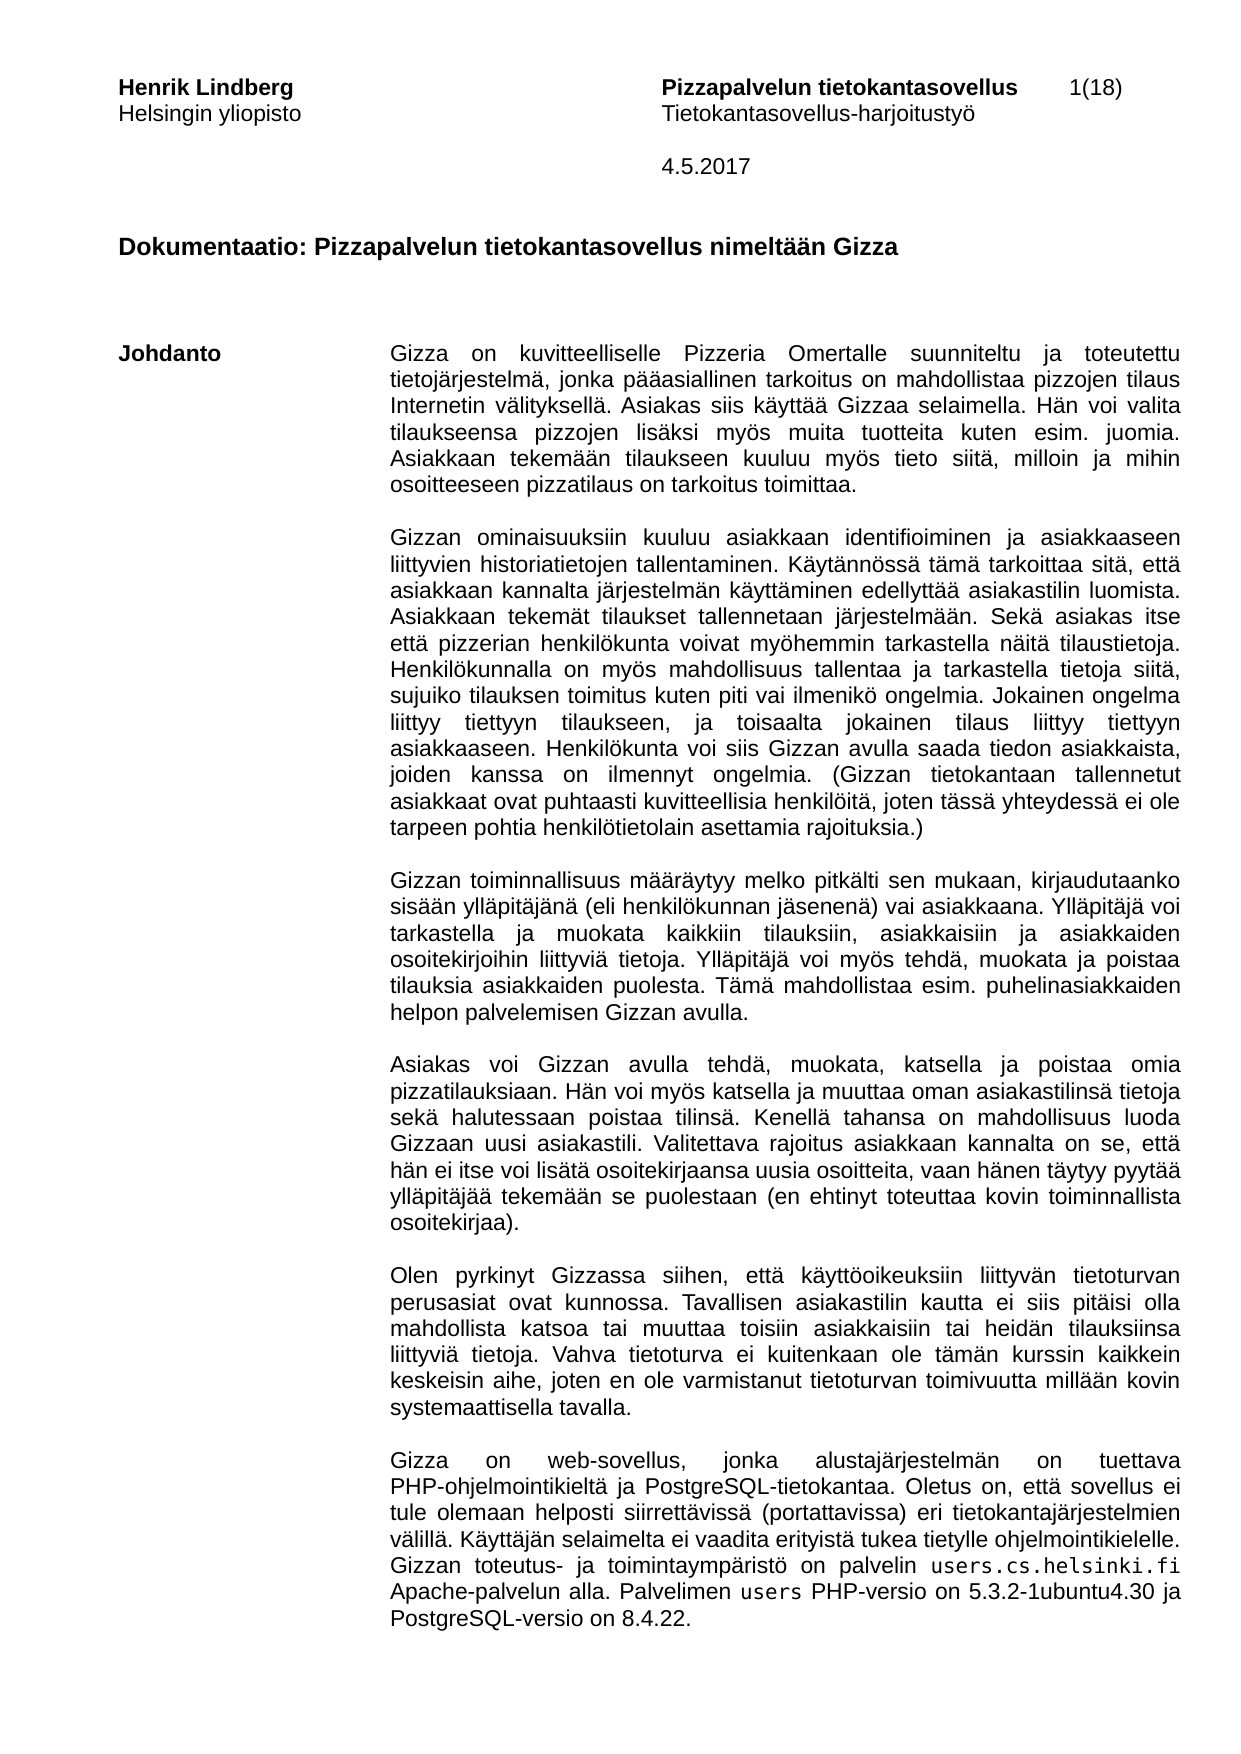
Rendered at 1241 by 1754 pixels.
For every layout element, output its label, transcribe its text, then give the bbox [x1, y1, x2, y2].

text Asiakas voi Gizzan avulla tehdä, muokata, katsella ja poistaa omia pizzatilauksiaan. Hän voi myös katsella ja muuttaa oman asiakastilinsä tietoja sekä halutessaan poistaa tilinsä. Kenellä tahansa on mahdollisuus luoda Gizzaan uusi asiakastili. Valitettava rajoitus asiakkaan kannalta on se, että hän ei itse voi lisätä osoitekirjaansa uusia osoitteita, vaan hänen täytyy pyytää ylläpitäjää tekemään se puolestaan (en ehtinyt toteuttaa kovin toiminnallista osoitekirjaa). [118, 1051, 1181, 1236]
text Gizzan toiminnallisuus määräytyy melko pitkälti sen mukaan, kirjaudutaanko sisään ylläpitäjänä (eli henkilökunnan jäsenenä) vai asiakkaana. Ylläpitäjä voi tarkastella ja muokata kaikkiin tilauksiin, asiakkaisiin ja asiakkaiden osoitekirjoihin liittyviä tietoja. Ylläpitäjä voi myös tehdä, muokata ja poistaa tilauksia asiakkaiden puolesta. Tämä mahdollistaa esim. puhelinasiakkaiden helpon palvelemisen Gizzan avulla. [118, 867, 1181, 1025]
text Dokumentaatio: Pizzapalvelun tietokantasovellus nimeltään Gizza [118, 232, 1181, 261]
text Gizza on web-sovellus, jonka alustajärjestelmän on tuettava PHP‑ohjelmointikieltä ja PostgreSQL-tietokantaa. Oletus on, että sovellus ei tule olemaan helposti siirrettävissä (portattavissa) eri tietokantajärjestelmien välillä. Käyttäjän selaimelta ei vaadita erityistä tukea tietylle ohjelmointikielelle. Gizzan toteutus- ja toimintaympäristö on palvelin users.cs.helsinki.fi Apache-palvelun alla. Palvelimen users PHP-versio on 5.3.2-1ubuntu4.30 ja PostgreSQL-versio on 8.4.22. [118, 1447, 1181, 1631]
text Olen pyrkinyt Gizzassa siihen, että käyttöoikeuksiin liittyvän tietoturvan perusasiat ovat kunnossa. Tavallisen asiakastilin kautta ei siis pitäisi olla mahdollista katsoa tai muuttaa toisiin asiakkaisiin tai heidän tilauksiinsa liittyviä tietoja. Vahva tietoturva ei kuitenkaan ole tämän kurssin kaikkein keskeisin aihe, joten en ole varmistanut tietoturvan toimivuutta millään kovin systemaattisella tavalla. [118, 1262, 1181, 1420]
text Johdanto Gizza on kuvitteelliselle Pizzeria Omertalle suunniteltu ja toteutettu tietojärjestelmä, jonka pääasiallinen tarkoitus on mahdollistaa pizzojen tilaus Internetin välityksellä. Asiakas siis käyttää Gizzaa selaimella. Hän voi valita tilaukseensa pizzojen lisäksi myös muita tuotteita kuten esim. juomia. Asiakkaan tekemään tilaukseen kuuluu myös tieto siitä, milloin ja mihin osoitteeseen pizzatilaus on tarkoitus toimittaa. [118, 340, 1181, 498]
text Gizzan ominaisuuksiin kuuluu asiakkaan identifioiminen ja asiakkaaseen liittyvien historiatietojen tallentaminen. Käytännössä tämä tarkoittaa sitä, että asiakkaan kannalta järjestelmän käyttäminen edellyttää asiakastilin luomista. Asiakkaan tekemät tilaukset tallennetaan järjestelmään. Sekä asiakas itse että pizzerian henkilökunta voivat myöhemmin tarkastella näitä tilaustietoja. Henkilökunnalla on myös mahdollisuus tallentaa ja tarkastella tietoja siitä, sujuiko tilauksen toimitus kuten piti vai ilmenikö ongelmia. Jokainen ongelma liittyy tiettyyn tilaukseen, ja toisaalta jokainen tilaus liittyy tiettyyn asiakkaaseen. Henkilökunta voi siis Gizzan avulla saada tiedon asiakkaista, joiden kanssa on ilmennyt ongelmia. (Gizzan tietokantaan tallennetut asiakkaat ovat puhtaasti kuvitteellisia henkilöitä, joten tässä yhteydessä ei ole tarpeen pohtia henkilötietolain asettamia rajoituksia.) [118, 524, 1181, 840]
